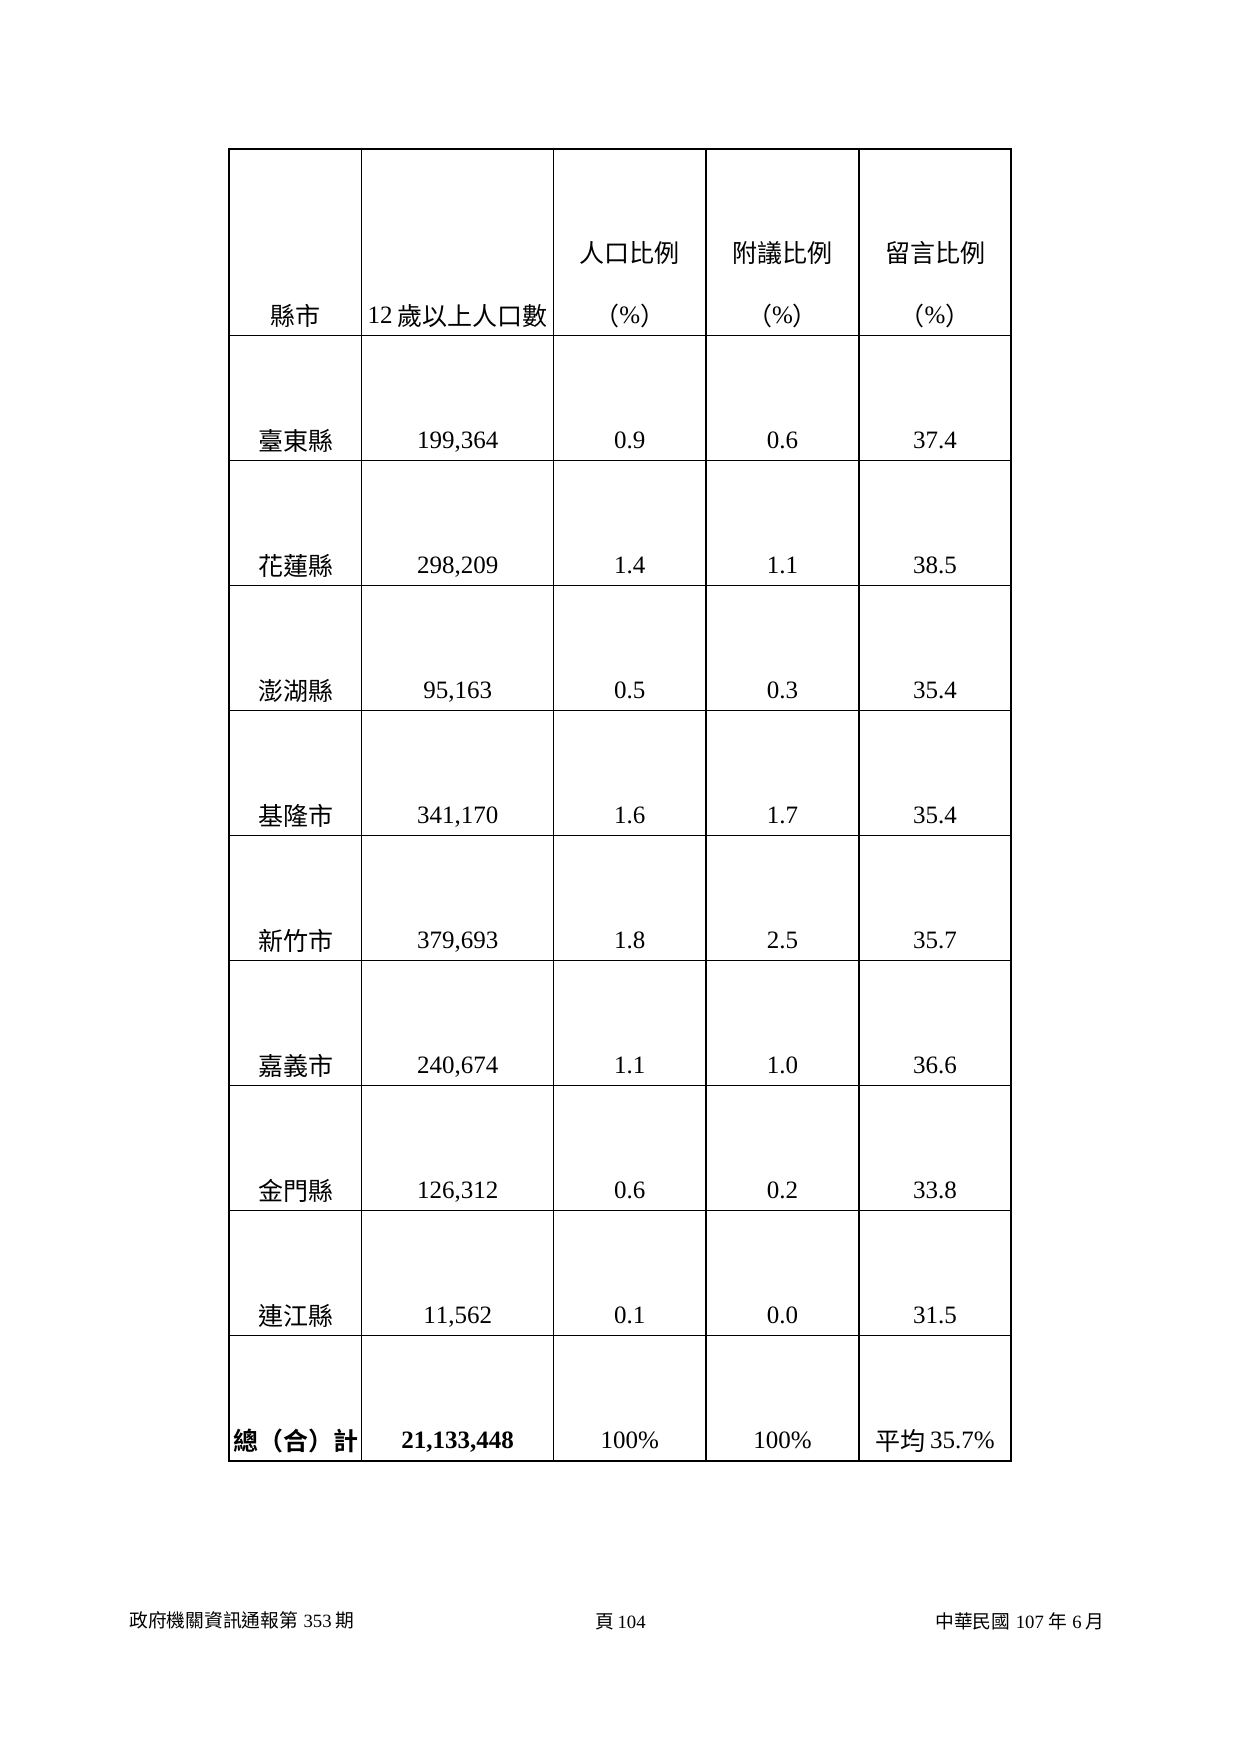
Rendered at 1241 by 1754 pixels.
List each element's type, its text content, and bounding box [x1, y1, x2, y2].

table_cell 1.1 [554, 961, 705, 1085]
table_cell 嘉義市 [230, 961, 361, 1085]
table_header 人口比例（%） [554, 150, 705, 335]
table_cell 臺東縣 [230, 336, 361, 460]
table_cell 0.3 [707, 586, 858, 710]
table_cell 1.7 [707, 711, 858, 835]
table_cell 1.0 [707, 961, 858, 1085]
table_cell 0.5 [554, 586, 705, 710]
table_cell 35.4 [860, 586, 1010, 710]
table_cell 連江縣 [230, 1211, 361, 1335]
table_cell 平均35.7% [860, 1336, 1010, 1460]
table_cell 35.4 [860, 711, 1010, 835]
table_header 附議比例（%） [707, 150, 858, 335]
table_cell 11,562 [362, 1211, 553, 1335]
table_cell 33.8 [860, 1086, 1010, 1210]
table_cell 31.5 [860, 1211, 1010, 1335]
table_cell 澎湖縣 [230, 586, 361, 710]
table_cell 38.5 [860, 461, 1010, 585]
table_cell 0.1 [554, 1211, 705, 1335]
table_cell 基隆市 [230, 711, 361, 835]
table_cell 0.0 [707, 1211, 858, 1335]
table_cell 379,693 [362, 836, 553, 960]
table_cell 1.6 [554, 711, 705, 835]
table_header 縣市 [230, 150, 361, 335]
table_cell 35.7 [860, 836, 1010, 960]
table_cell 126,312 [362, 1086, 553, 1210]
table_header 12歲以上人口數 [362, 150, 553, 335]
table_cell 341,170 [362, 711, 553, 835]
table_cell 1.1 [707, 461, 858, 585]
table_cell 花蓮縣 [230, 461, 361, 585]
table_header 留言比例（%） [860, 150, 1010, 335]
table_cell 240,674 [362, 961, 553, 1085]
table_cell 95,163 [362, 586, 553, 710]
table_cell 1.4 [554, 461, 705, 585]
table_cell 36.6 [860, 961, 1010, 1085]
table_cell 新竹市 [230, 836, 361, 960]
table_cell 0.6 [707, 336, 858, 460]
table_cell 2.5 [707, 836, 858, 960]
table_cell 總（合）計 [230, 1336, 361, 1460]
table_cell 298,209 [362, 461, 553, 585]
table_cell 37.4 [860, 336, 1010, 460]
table_cell 100% [554, 1336, 705, 1460]
table_cell 199,364 [362, 336, 553, 460]
table_cell 1.8 [554, 836, 705, 960]
table_cell 0.9 [554, 336, 705, 460]
table_cell 100% [707, 1336, 858, 1460]
table_cell 0.6 [554, 1086, 705, 1210]
table_cell 21,133,448 [362, 1336, 553, 1460]
table_cell 0.2 [707, 1086, 858, 1210]
table_cell 金門縣 [230, 1086, 361, 1210]
